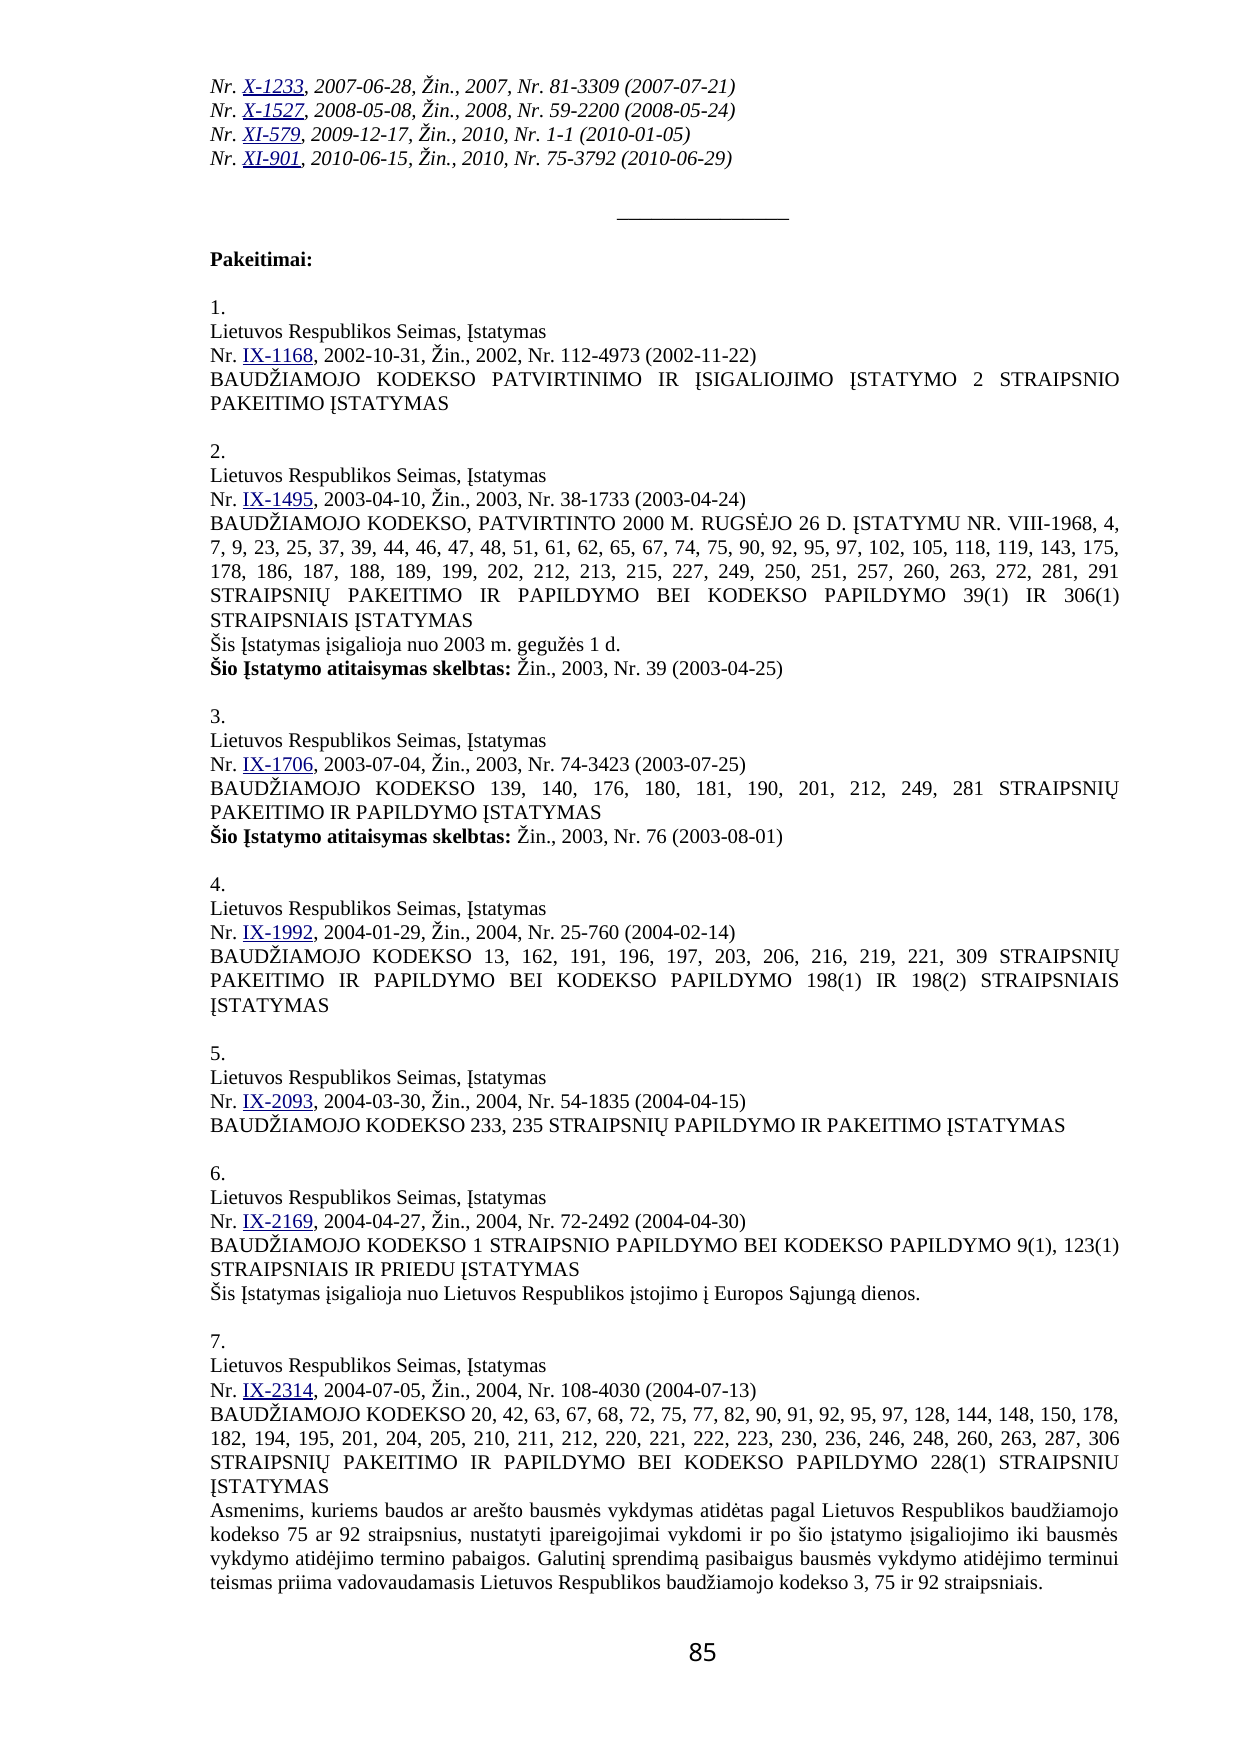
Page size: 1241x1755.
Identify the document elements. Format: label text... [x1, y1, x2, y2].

text 5. [210, 1041, 1120, 1065]
text BAUDŽIAMOJO KODEKSO 13, 162, 191, 196, 197, 203, 206, 216, 219, 221, 309 STRAIPSNIŲ PAKEITIMO IR PAPILDYMO BEI KODEKSO PAPILDYMO 198(1) IR 198(2) STRAIPSNIAIS ĮSTATYMAS [210, 944, 1120, 1017]
text Nr. IX-1495, 2003-04-10, Žin., 2003, Nr. 38-1733 (2003-04-24) [210, 487, 1120, 511]
text 7. [210, 1329, 1120, 1353]
text Šis Įstatymas įsigalioja nuo 2003 m. gegužės 1 d. [210, 632, 1120, 656]
text Lietuvos Respublikos Seimas, Įstatymas [210, 1185, 1120, 1209]
text BAUDŽIAMOJO KODEKSO 233, 235 STRAIPSNIŲ PAPILDYMO IR PAKEITIMO ĮSTATYMAS [210, 1113, 1120, 1137]
text Nr. IX-2314, 2004-07-05, Žin., 2004, Nr. 108-4030 (2004-07-13) [210, 1377, 1120, 1402]
text Nr. X-1527, 2008-05-08, Žin., 2008, Nr. 59-2200 (2008-05-24) [210, 98, 1120, 122]
text Nr. IX-1168, 2002-10-31, Žin., 2002, Nr. 112-4973 (2002-11-22) [210, 343, 1120, 367]
text BAUDŽIAMOJO KODEKSO 1 STRAIPSNIO PAPILDYMO BEI KODEKSO PAPILDYMO 9(1), 123(1) STRAIPSNIAIS IR PRIEDU ĮSTATYMAS [210, 1233, 1120, 1281]
text Nr. IX-2093, 2004-03-30, Žin., 2004, Nr. 54-1835 (2004-04-15) [210, 1089, 1120, 1113]
text Lietuvos Respublikos Seimas, Įstatymas [210, 1353, 1120, 1377]
text Lietuvos Respublikos Seimas, Įstatymas [210, 1065, 1120, 1089]
text BAUDŽIAMOJO KODEKSO 139, 140, 176, 180, 181, 190, 201, 212, 249, 281 STRAIPSNIŲ PAKEITIMO IR PAPILDYMO ĮSTATYMAS [210, 776, 1120, 824]
text BAUDŽIAMOJO KODEKSO 20, 42, 63, 67, 68, 72, 75, 77, 82, 90, 91, 92, 95, 97, 128, 144, 148, 150, 178, 182, 194, 195, 201, 204, 205, 210, 211, 212, 220, 221, 222, 223, 230, 236, 246, 248, 260, 263, 287, 306 STRAIPSNIŲ PAKEITIMO IR PAPILDYMO BEI KODEKSO PAPILDYMO 228(1) STRAIPSNIU ĮSTATYMAS [210, 1402, 1120, 1498]
text Lietuvos Respublikos Seimas, Įstatymas [210, 463, 1120, 487]
text 6. [210, 1161, 1120, 1185]
text Šio Įstatymo atitaisymas skelbtas: Žin., 2003, Nr. 39 (2003-04-25) [210, 656, 1120, 680]
text Asmenims, kuriems baudos ar arešto bausmės vykdymas atidėtas pagal Lietuvos Respublikos baudžiamojo kodekso 75 ar 92 straipsnius, nustatyti įpareigojimai vykdomi ir po šio įstatymo įsigaliojimo iki bausmės vykdymo atidėjimo termino pabaigos. Galutinį sprendimą pasibaigus bausmės vykdymo atidėjimo terminui teismas priima vadovaudamasis Lietuvos Respublikos baudžiamojo kodekso 3, 75 ir 92 straipsniais. [210, 1498, 1120, 1594]
text Nr. XI-901, 2010-06-15, Žin., 2010, Nr. 75-3792 (2010-06-29) [210, 146, 1120, 170]
text Lietuvos Respublikos Seimas, Įstatymas [210, 728, 1120, 752]
text 2. [210, 439, 1120, 463]
text Pakeitimai: [210, 247, 1120, 271]
text Šis Įstatymas įsigalioja nuo Lietuvos Respublikos įstojimo į Europos Sąjungą dienos. [210, 1281, 1120, 1305]
text 3. [210, 704, 1120, 728]
text Lietuvos Respublikos Seimas, Įstatymas [210, 896, 1120, 920]
text BAUDŽIAMOJO KODEKSO PATVIRTINIMO IR ĮSIGALIOJIMO ĮSTATYMO 2 STRAIPSNIO PAKEITIMO ĮSTATYMAS [210, 367, 1120, 415]
text Nr. IX-1706, 2003-07-04, Žin., 2003, Nr. 74-3423 (2003-07-25) [210, 752, 1120, 776]
text Nr. XI-579, 2009-12-17, Žin., 2010, Nr. 1-1 (2010-01-05) [210, 122, 1120, 146]
text Nr. X-1233, 2007-06-28, Žin., 2007, Nr. 81-3309 (2007-07-21) [210, 73, 1120, 98]
text 1. [210, 295, 1120, 319]
text Lietuvos Respublikos Seimas, Įstatymas [210, 319, 1120, 343]
text _______________ [210, 196, 1120, 222]
text Šio Įstatymo atitaisymas skelbtas: Žin., 2003, Nr. 76 (2003-08-01) [210, 824, 1120, 848]
text BAUDŽIAMOJO KODEKSO, PATVIRTINTO 2000 M. RUGSĖJO 26 D. ĮSTATYMU NR. VIII-1968, 4, 7, 9, 23, 25, 37, 39, 44, 46, 47, 48, 51, 61, 62, 65, 67, 74, 75, 90, 92, 95, 97, 102, 105, 118, 119, 143, 175, 178, 186, 187, 188, 189, 199, 202, 212, 213, 215, 227, 249, 250, 251, 257, 260, 263, 272, 281, 291 STRAIPSNIŲ PAKEITIMO IR PAPILDYMO BEI KODEKSO PAPILDYMO 39(1) IR 306(1) STRAIPSNIAIS ĮSTATYMAS [210, 511, 1120, 632]
text 4. [210, 872, 1120, 896]
text Nr. IX-1992, 2004-01-29, Žin., 2004, Nr. 25-760 (2004-02-14) [210, 920, 1120, 944]
text Nr. IX-2169, 2004-04-27, Žin., 2004, Nr. 72-2492 (2004-04-30) [210, 1209, 1120, 1233]
